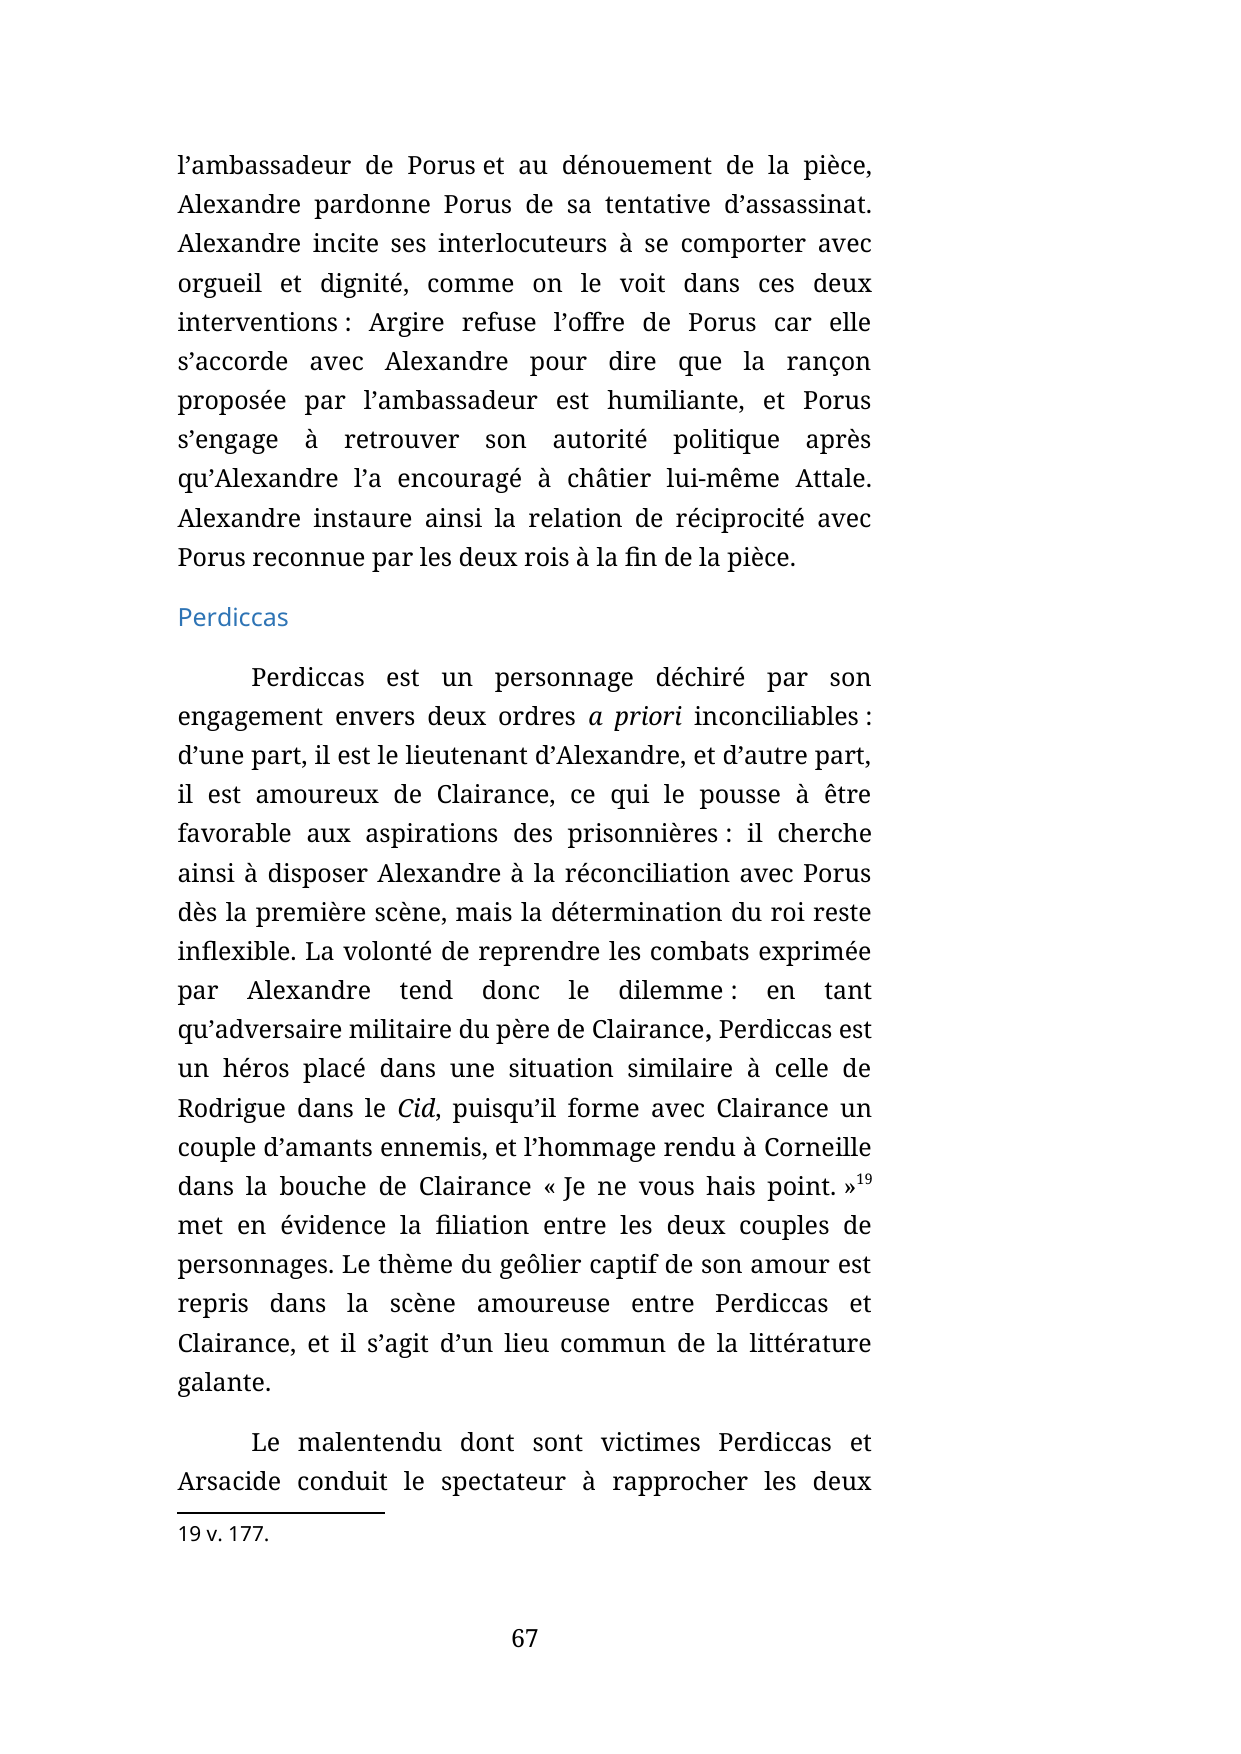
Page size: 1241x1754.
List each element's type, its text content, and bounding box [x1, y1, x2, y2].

text v. 177. [177, 1519, 872, 1547]
text l’ambassadeur de Porus et au dénouement de la pièce, Alexandre pardonne Porus de sa tentative d’assassinat. Alexandre incite ses interlocuteurs à se comporter avec orgueil et dignité, comme on le voit dans ces deux interventions : Argire refuse l’offre de Porus car elle s’accorde avec Alexandre pour dire que la rançon proposée par l’ambassadeur est humiliante, et Porus s’engage à retrouver son autorité politique après qu’Alexandre l’a encouragé à châtier lui-même Attale. Alexandre instaure ainsi la relation de réciprocité avec Porus reconnue par les deux rois à la fin de la pièce. [177, 148, 872, 573]
text Perdiccas est un personnage déchiré par son engagement envers deux ordres a priori inconciliables : d’une part, il est le lieutenant d’Alexandre, et d’autre part, il est amoureux de Clairance, ce qui le pousse à être favorable aux aspirations des prisonnières : il cherche ainsi à disposer Alexandre à la réconciliation avec Porus dès la première scène, mais la détermination du roi reste inflexible. La volonté de reprendre les combats exprimée par Alexandre tend donc le dilemme : en tant qu’adversaire militaire du père de Clairance, Perdiccas est un héros placé dans une situation similaire à celle de Rodrigue dans le Cid, puisqu’il forme avec Clairance un couple d’amants ennemis, et l’hommage rendu à Corneille dans la bouche de Clairance « Je ne vous hais point. » met en évidence la filiation entre les deux couples de personnages. Le thème du geôlier captif de son amour est repris dans la scène amoureuse entre Perdiccas et Clairance, et il s’agit d’un lieu commun de la littérature galante. [177, 659, 872, 1398]
text Le malentendu dont sont victimes Perdiccas et Arsacide conduit le spectateur à rapprocher les deux [177, 1424, 872, 1498]
subtitle Perdiccas [177, 599, 872, 633]
